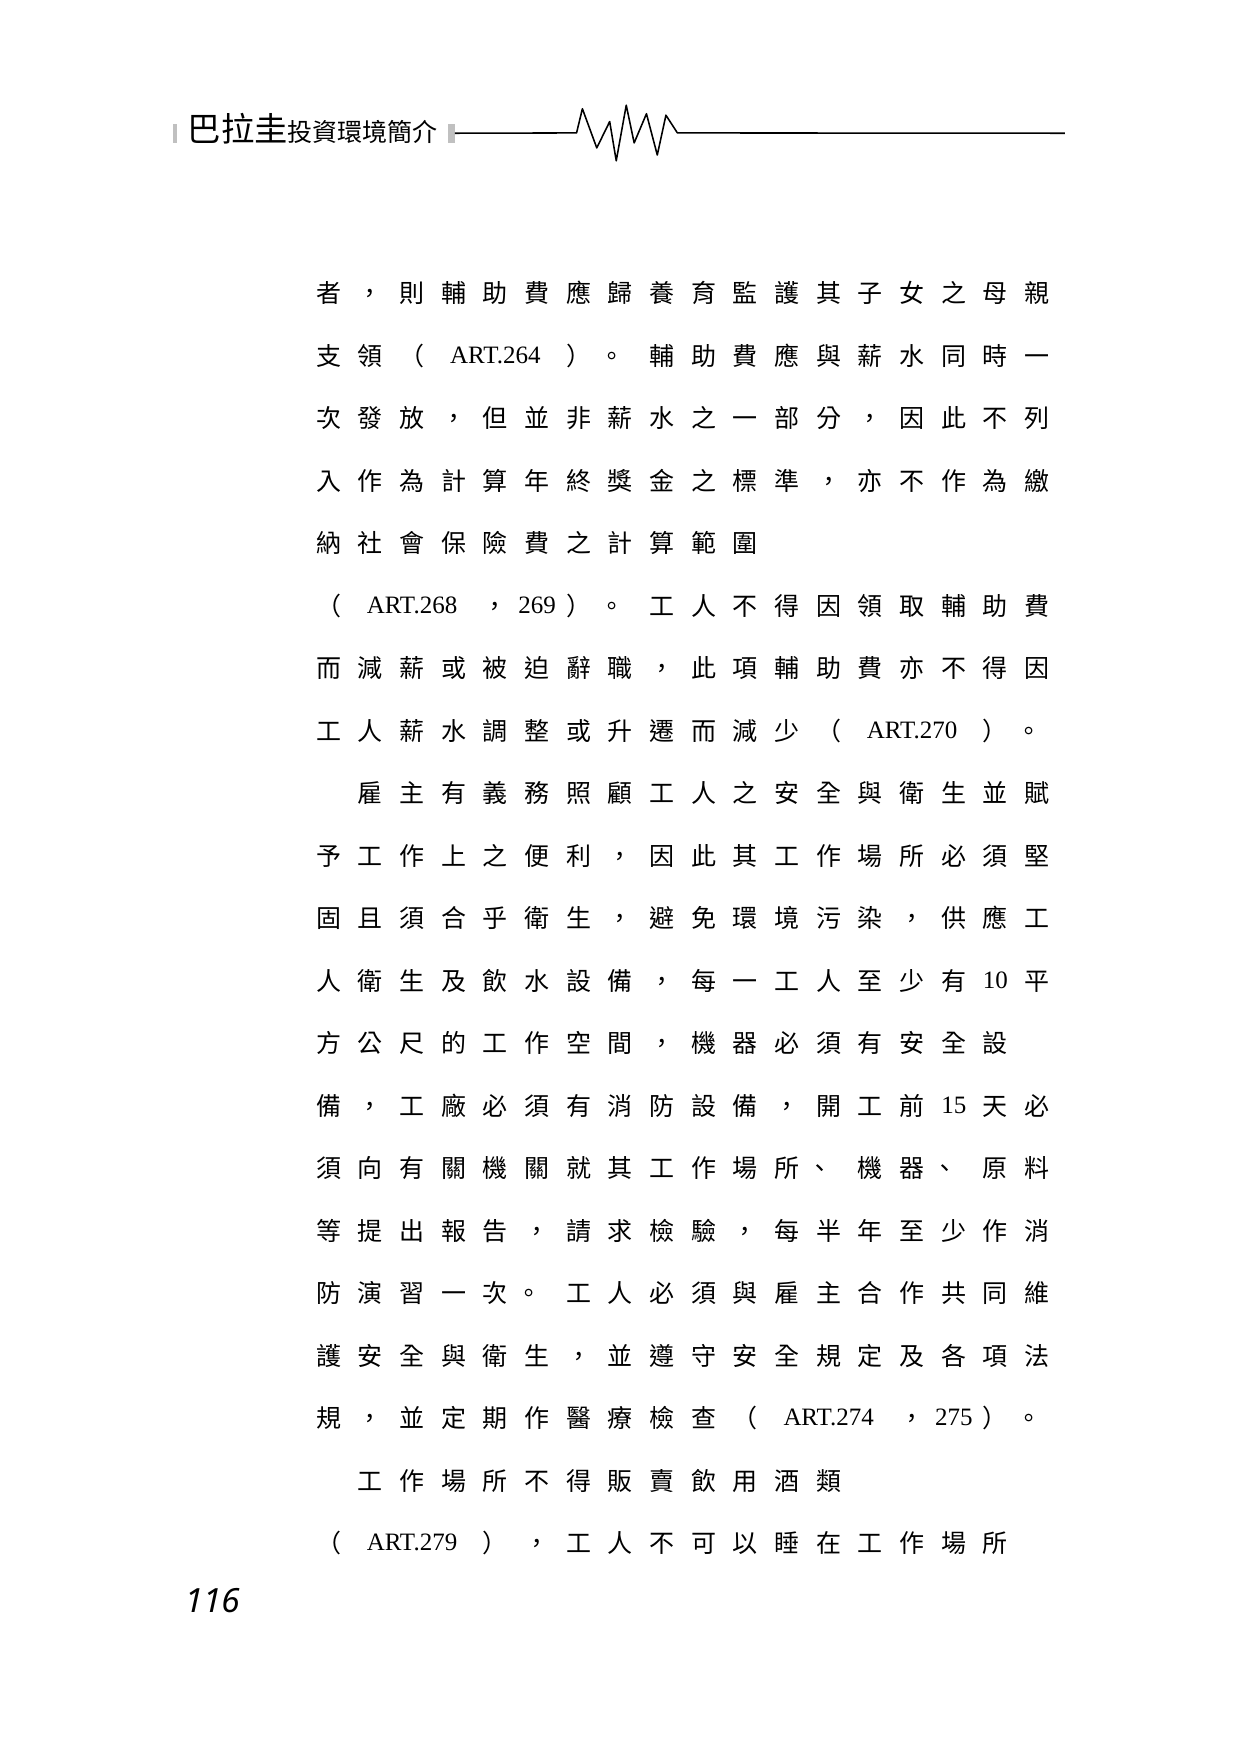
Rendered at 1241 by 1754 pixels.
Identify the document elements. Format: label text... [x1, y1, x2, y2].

text 雇主有義務照顧工人之安全與衛生並賦予工作上之便利，因此其工作場所必須堅固且須合乎衛生，避免環境污染，供應工人衛生及飲水設備，每一工人至少有10平方公尺的工作空間，機器必須有安全設備，工廠必須有消防設備，開工前15天必須向有關機關就其工作場所、機器、原料等提出報告，請求檢驗，每半年至少作消防演習一次。工人必須與雇主合作共同維護安全與衛生，並遵守安全規定及各項法規，並定期作醫療檢查（ART.274，275）。 [281, 750, 1058, 1438]
text 工作場所不得販賣飲用酒類（ART.279），工人不可以睡在工作場所 [281, 1438, 1058, 1563]
text 者，則輔助費應歸養育監護其子女之母親支領（ART.264）。輔助費應與薪水同時一次發放，但並非薪水之一部分，因此不列入作為計算年終獎金之標準，亦不作為繳納社會保險費之計算範圍（ART.268，269）。工人不得因領取輔助費而減薪或被迫辭職，此項輔助費亦不得因工人薪水調整或升遷而減少（ART.270）。 [281, 250, 1058, 750]
